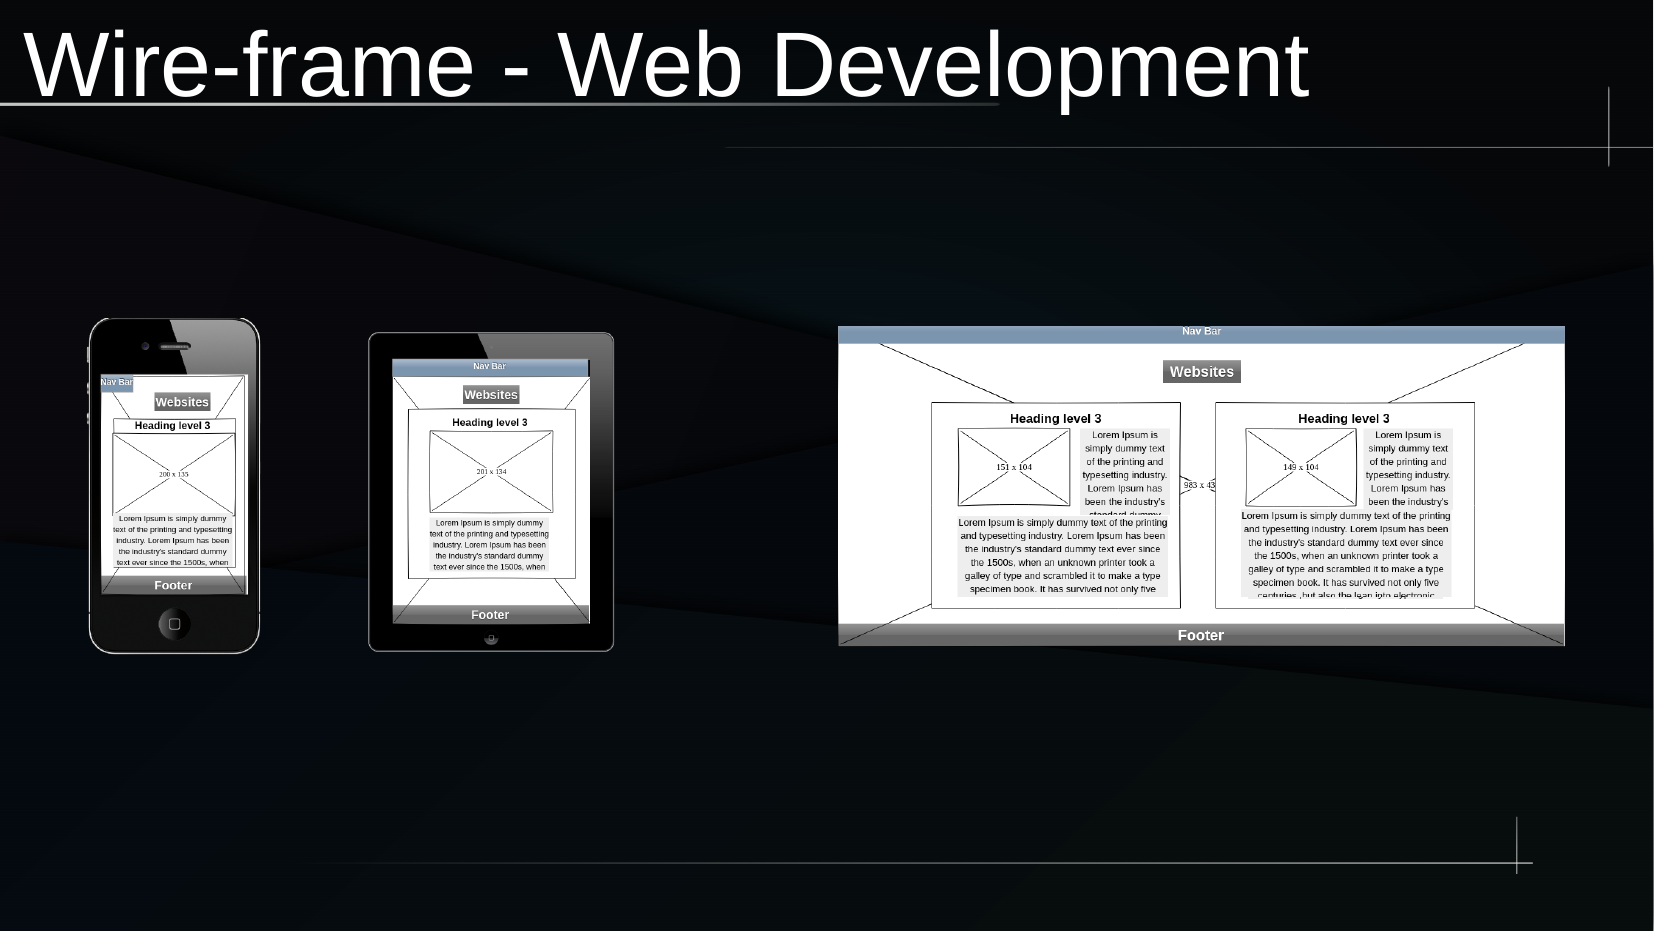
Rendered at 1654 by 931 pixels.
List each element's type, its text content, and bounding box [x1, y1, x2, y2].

picture [0, 0, 1654, 931]
title Wire-frame - Web Development [23, 11, 1589, 119]
